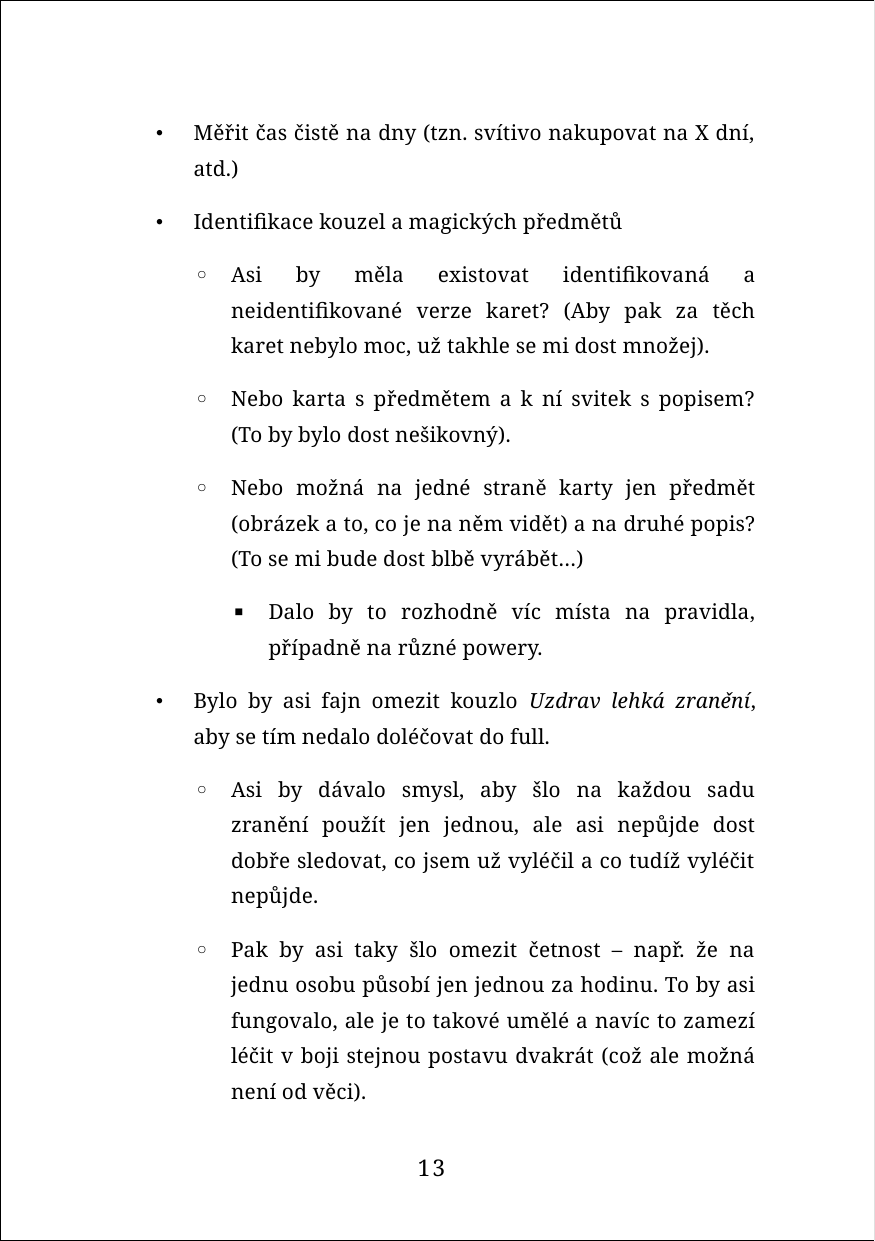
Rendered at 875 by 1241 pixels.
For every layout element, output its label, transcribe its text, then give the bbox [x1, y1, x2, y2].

list Identifikace kouzel a magických předmětů [156, 207, 756, 235]
list Nebo možná na jedné straně karty jen předmět (obrázek a to, co je na něm vidět) a na druhé popis? (To se mi bude dost blbě vyrábět…) [193, 473, 756, 573]
list Pak by asi taky šlo omezit četnost – např. že na jednu osobu působí jen jednou za hodinu. To by asi fungovalo, ale je to takové umělé a navíc to zamezí léčit v boji stejnou postavu dvakrát (což ale možná není od věci). [193, 935, 756, 1105]
list Asi by dávalo smysl, aby šlo na každou sadu zranění použít jen jednou, ale asi nepůjde dost dobře sledovat, co jsem už vyléčil a co tudíž vyléčit nepůjde. [193, 775, 756, 910]
list Měřit čas čistě na dny (tzn. svítivo nakupovat na X dní, atd.) [156, 118, 756, 182]
list Dalo by to rozhodně víc místa na pravidla, případně na různé powery. [231, 597, 756, 661]
list Nebo karta s předmětem a k ní svitek s popisem? (To by bylo dost nešikovný). [193, 384, 756, 448]
list Asi by měla existovat identifikovaná a neidentifikované verze karet? (Aby pak za těch karet nebylo moc, už takhle se mi dost množej). [193, 260, 756, 360]
list Bylo by asi fajn omezit kouzlo Uzdrav lehká zranění, aby se tím nedalo doléčovat do full. [156, 686, 756, 750]
